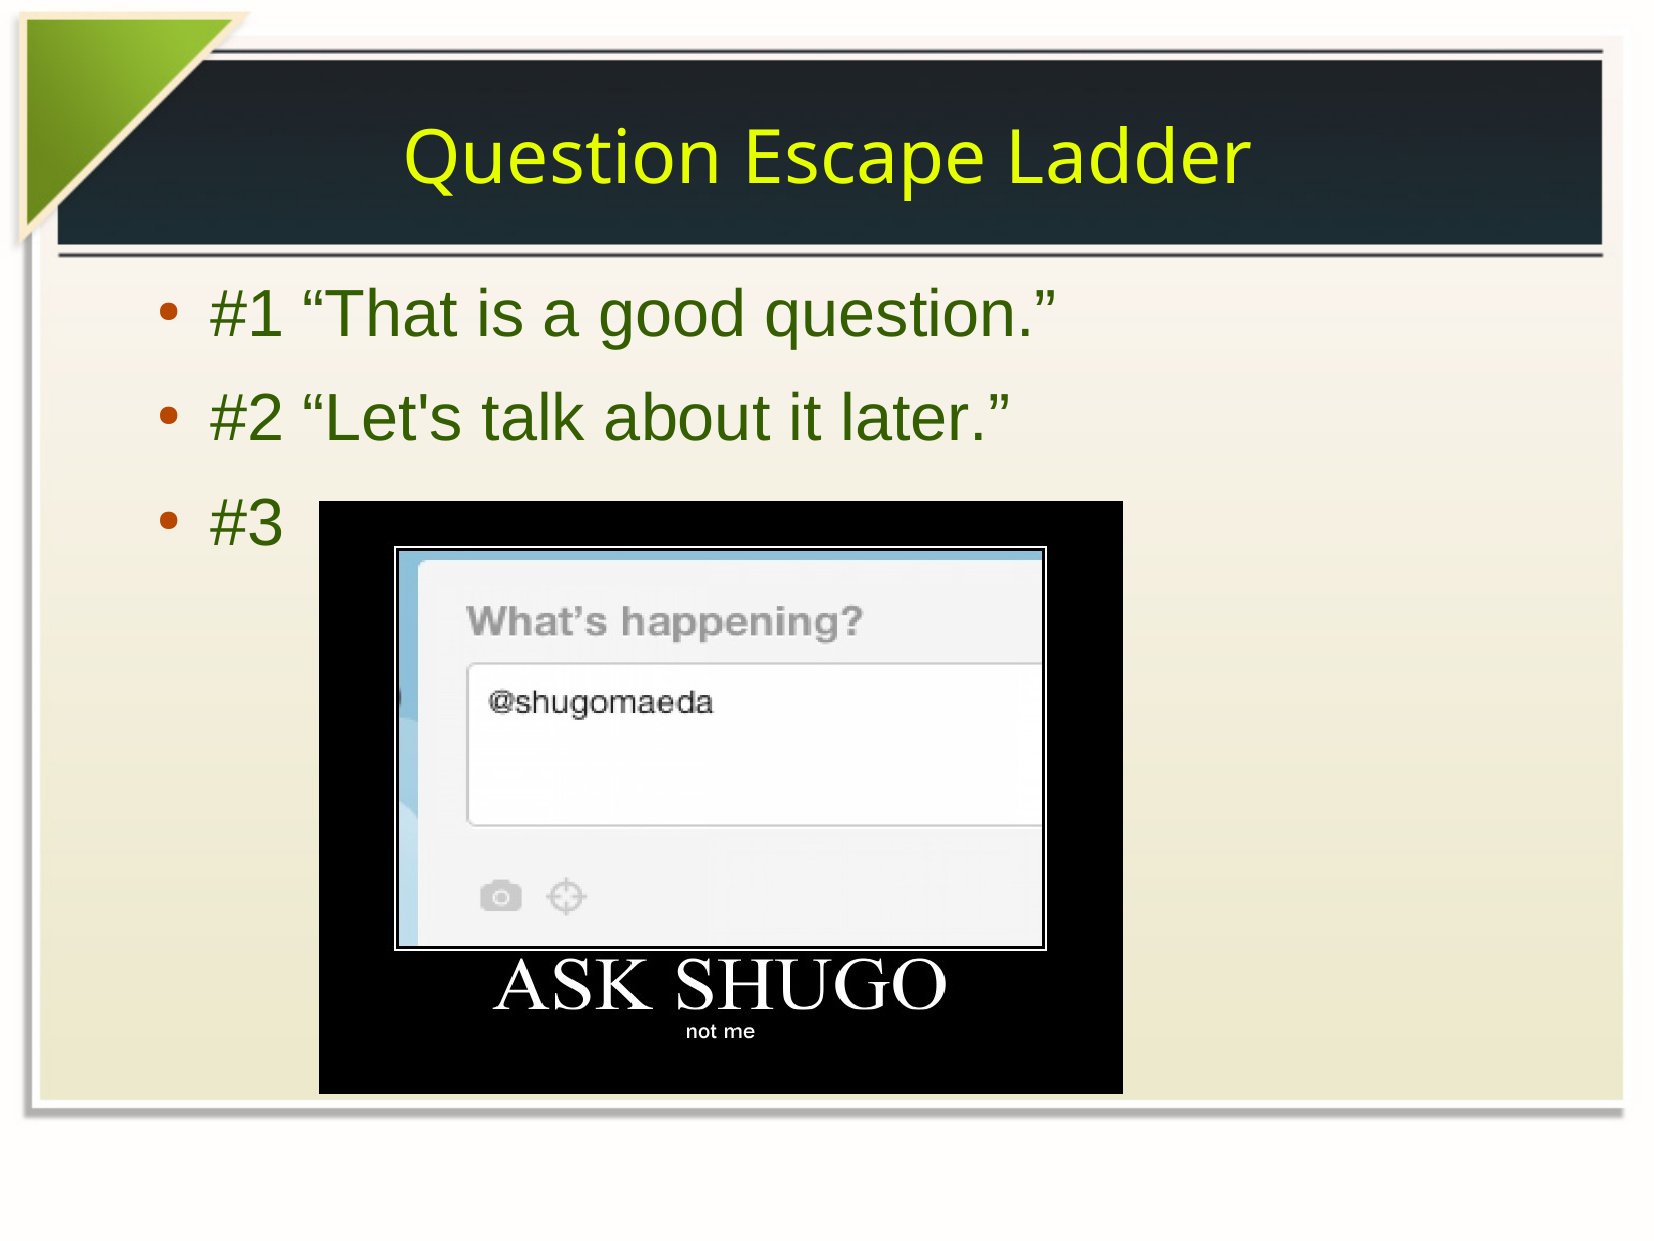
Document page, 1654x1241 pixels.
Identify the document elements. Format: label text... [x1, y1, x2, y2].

list #1 “That is a good question.” #2 “Let's talk about it later.” #3 [121, 276, 1534, 1087]
title Question Escape Ladder [121, 73, 1534, 237]
picture [0, 0, 1654, 1241]
